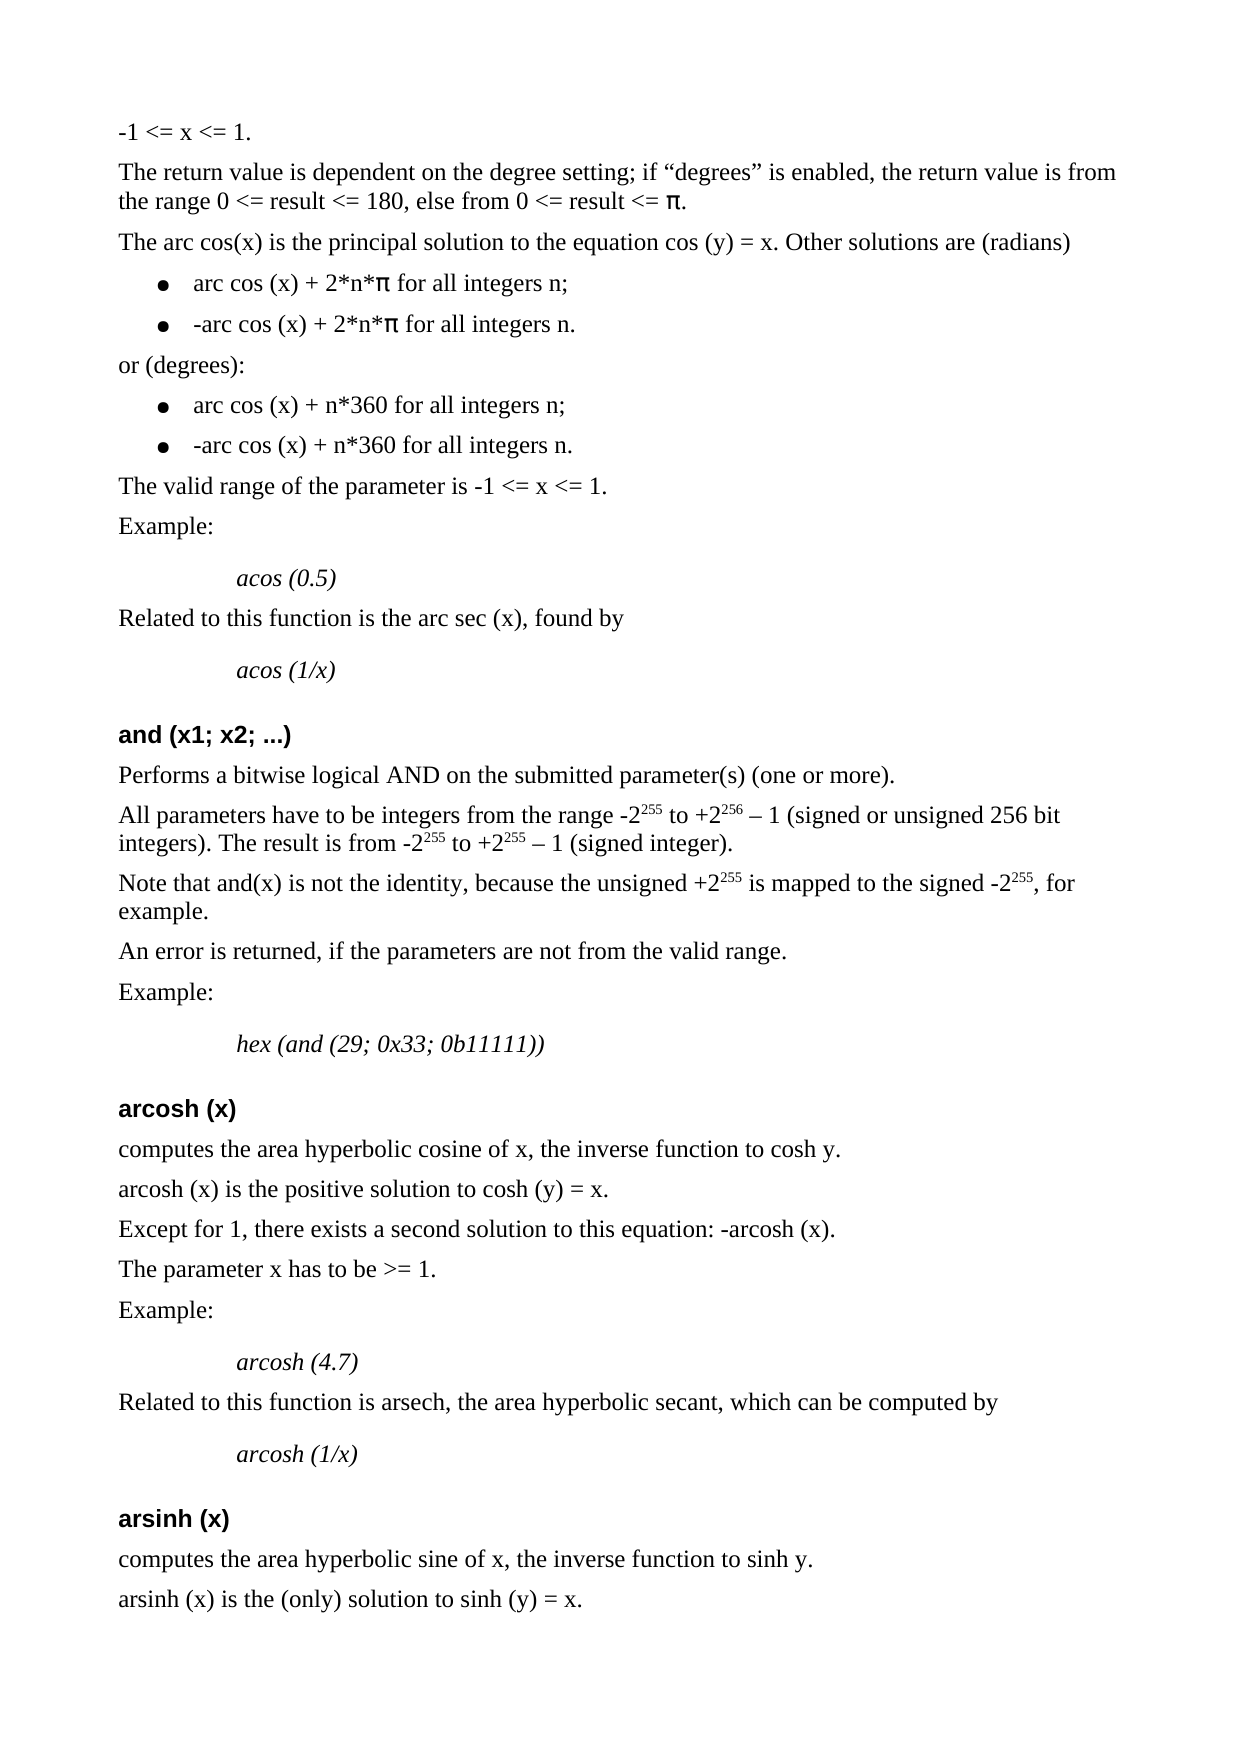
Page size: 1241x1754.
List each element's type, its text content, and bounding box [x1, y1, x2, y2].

text Example: [118, 1296, 1122, 1323]
text All parameters have to be integers from the range -2255 to +2256 – 1 (signed or unsigned 256 bit integers). The result is from -2255 to +2255 – 1 (signed integer). [118, 802, 1122, 857]
list -arc cos (x) + n*360 for all integers n. [156, 432, 1122, 459]
text The parameter x has to be >= 1. [118, 1256, 1122, 1283]
subtitle and (x1; x2; ...) [118, 721, 1122, 749]
text Note that and(x) is not the identity, because the unsigned +2255 is mapped to the signed -2255, for example. [118, 869, 1122, 925]
text computes the area hyperbolic sine of x, the inverse function to sinh y. [118, 1545, 1122, 1573]
text The return value is dependent on the degree setting; if “degrees” is enabled, the return value is from the range 0 <= result <= 180, else from 0 <= result <= π. [118, 158, 1122, 215]
text -1 <= x <= 1. [118, 118, 1122, 146]
text acos (0.5) [236, 564, 1122, 592]
text The arc cos(x) is the principal solution to the equation cos (y) = x. Other solutions are (radians) [118, 228, 1122, 255]
text Example: [118, 512, 1122, 540]
text arcosh (1/x) [236, 1440, 1122, 1468]
text An error is returned, if the parameters are not from the valid range. [118, 937, 1122, 965]
subtitle arcosh (x) [118, 1095, 1122, 1122]
text acos (1/x) [236, 656, 1122, 684]
text arcosh (x) is the positive solution to cosh (y) = x. [118, 1175, 1122, 1203]
text Related to this function is arsech, the area hyperbolic secant, which can be computed by [118, 1388, 1122, 1416]
text Related to this function is the arc sec (x), found by [118, 604, 1122, 632]
text or (degrees): [118, 351, 1122, 379]
text computes the area hyperbolic cosine of x, the inverse function to cosh y. [118, 1135, 1122, 1163]
text Example: [118, 978, 1122, 1005]
list -arc cos (x) + 2*n*π for all integers n. [156, 309, 1122, 339]
text The valid range of the parameter is -1 <= x <= 1. [118, 472, 1122, 499]
text arsinh (x) is the (only) solution to sinh (y) = x. [118, 1585, 1122, 1613]
text arcosh (4.7) [236, 1348, 1122, 1376]
list arc cos (x) + n*360 for all integers n; [156, 391, 1122, 419]
text Except for 1, there exists a second solution to this equation: -arcosh (x). [118, 1215, 1122, 1243]
text Performs a bitwise logical AND on the submitted parameter(s) (one or more). [118, 761, 1122, 789]
list arc cos (x) + 2*n*π for all integers n; [156, 268, 1122, 297]
subtitle arsinh (x) [118, 1505, 1122, 1533]
text hex (and (29; 0x33; 0b11111)) [236, 1030, 1122, 1057]
